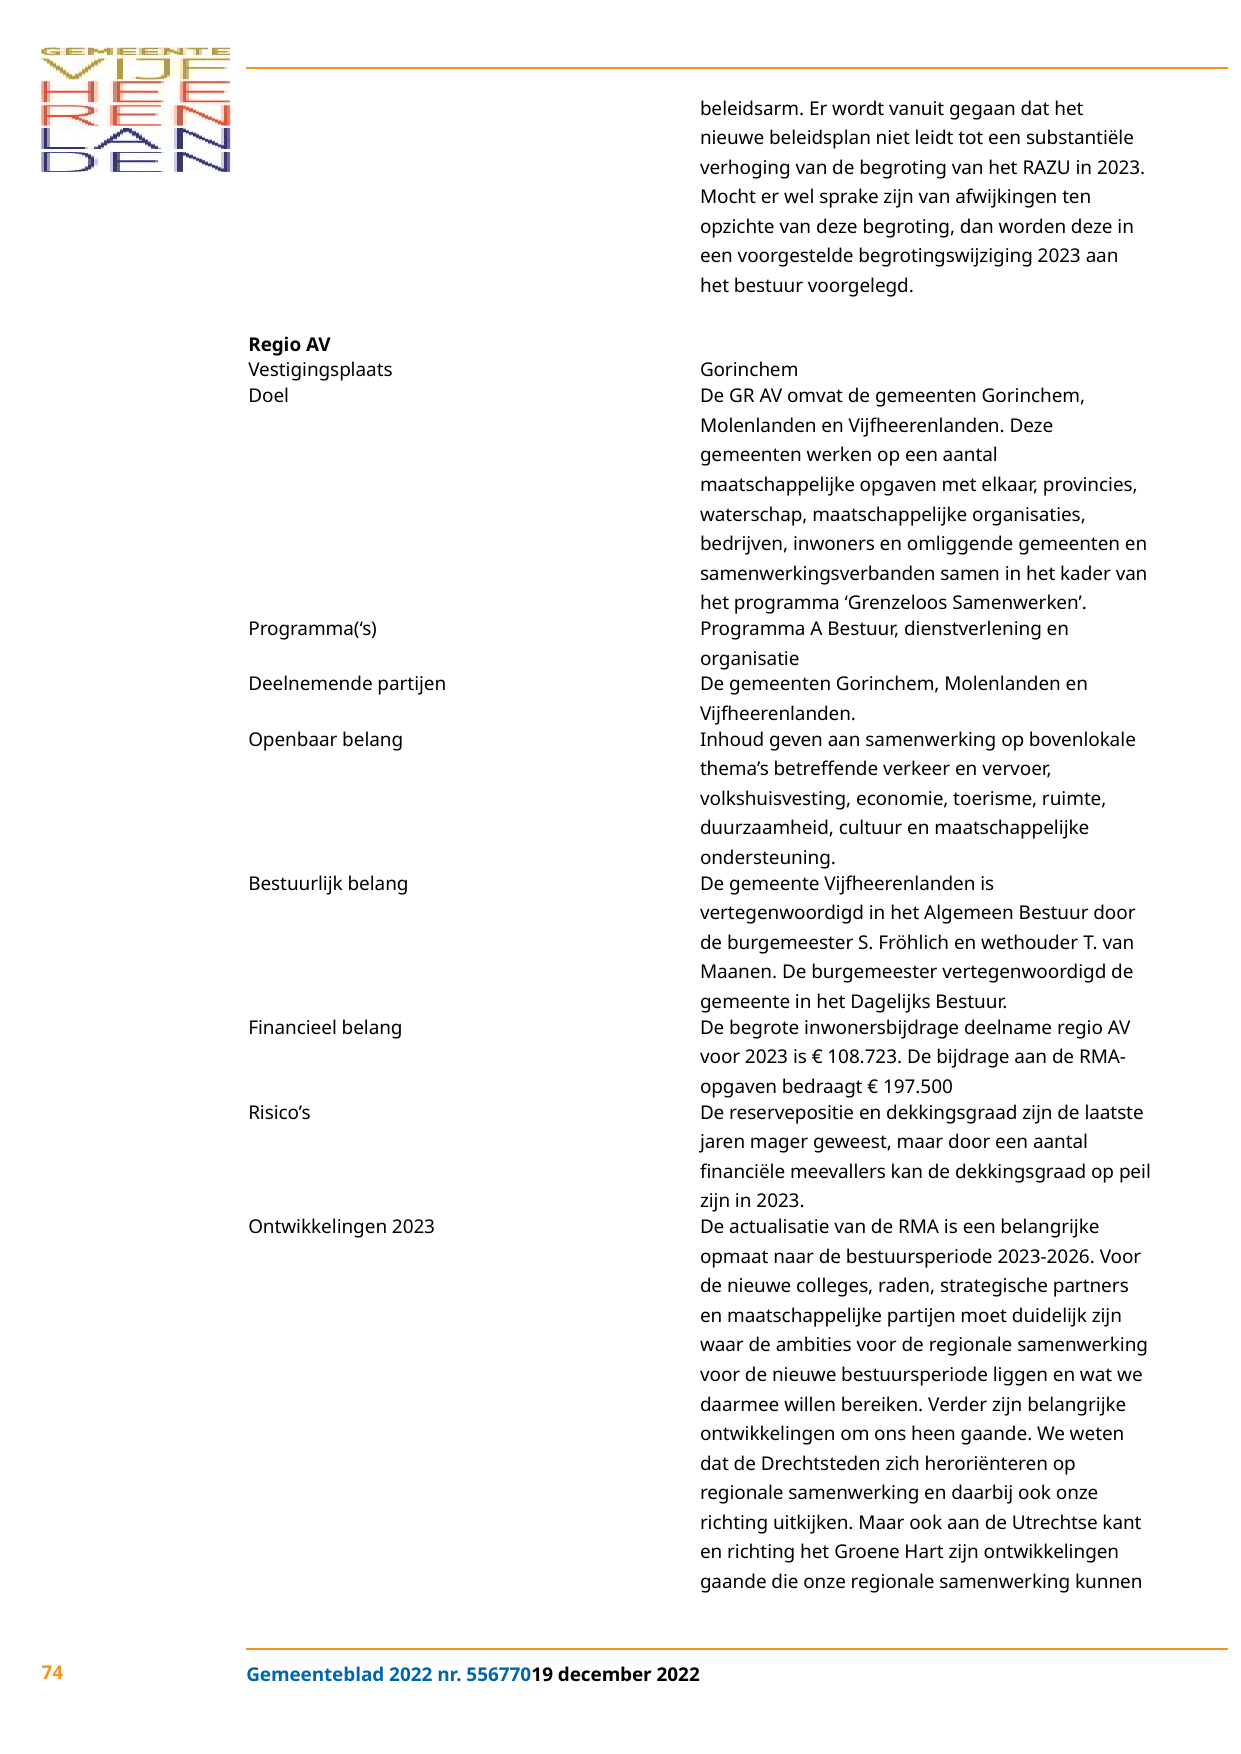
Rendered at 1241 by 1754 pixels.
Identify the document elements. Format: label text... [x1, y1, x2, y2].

table_cell Risico’s [248, 1099, 700, 1213]
table_cell Bestuurlijk belang [248, 870, 700, 1014]
table_cell Ontwikkelingen 2023 [248, 1213, 700, 1594]
table_cell Financieel belang [248, 1014, 700, 1099]
table_cell beleidsarm. Er wordt vanuit gegaan dat het nieuwe beleidsplan niet leidt tot een substantiële verhoging van de begroting van het RAZU in 2023. Mocht er wel sprake zijn van afwijkingen ten opzichte van deze begroting, dan worden deze in een voorgestelde begrotingswijziging 2023 aan het bestuur voorgelegd. [700, 95, 1152, 298]
table_cell Vestigingsplaats [248, 357, 700, 382]
table_cell Gorinchem [700, 357, 1152, 382]
table_cell De gemeente Vijfheerenlanden is vertegenwoordigd in het Algemeen Bestuur door de burgemeester S. Fröhlich en wethouder T. van Maanen. De burgemeester vertegenwoordigd de gemeente in het Dagelijks Bestuur. [700, 870, 1152, 1014]
table_cell De GR AV omvat de gemeenten Gorinchem, Molenlanden en Vijfheerenlanden. Deze gemeenten werken op een aantal maatschappelijke opgaven met elkaar, provincies, waterschap, maatschappelijke organisaties, bedrijven, inwoners en omliggende gemeenten en samenwerkingsverbanden samen in het kader van het programma ‘Grenzeloos Samenwerken’. [700, 383, 1152, 615]
table_cell De gemeenten Gorinchem, Molenlanden en Vijfheerenlanden. [700, 671, 1152, 726]
table_cell De reservepositie en dekkingsgraad zijn de laatste jaren mager geweest, maar door een aantal financiële meevallers kan de dekkingsgraad op peil zijn in 2023. [700, 1099, 1152, 1213]
table_cell Deelnemende partijen [248, 671, 700, 726]
table_header Regio AV [248, 331, 1152, 357]
table_cell Programma A Bestuur, dienstverlening en organisatie [700, 615, 1152, 671]
table_cell De begrote inwonersbijdrage deelname regio AV voor 2023 is € 108.723. De bijdrage aan de RMA-opgaven bedraagt € 197.500 [700, 1014, 1152, 1099]
table_cell Doel [248, 383, 700, 615]
table_cell [248, 95, 700, 298]
table_cell De actualisatie van de RMA is een belangrijke opmaat naar de bestuursperiode 2023-2026. Voor de nieuwe colleges, raden, strategische partners en maatschappelijke partijen moet duidelijk zijn waar de ambities voor de regionale samenwerking voor de nieuwe bestuursperiode liggen en wat we daarmee willen bereiken. Verder zijn belangrijke ontwikkelingen om ons heen gaande. We weten dat de Drechtsteden zich heroriënteren op regionale samenwerking en daarbij ook onze richting uitkijken. Maar ook aan de Utrechtse kant en richting het Groene Hart zijn ontwikkelingen gaande die onze regionale samenwerking kunnen [700, 1213, 1152, 1594]
table_cell Openbaar belang [248, 726, 700, 870]
table_cell Inhoud geven aan samenwerking op bovenlokale thema’s betreffende verkeer en vervoer, volkshuisvesting, economie, toerisme, ruimte, duurzaamheid, cultuur en maatschappelijke ondersteuning. [700, 726, 1152, 870]
table_cell Programma(‘s) [248, 615, 700, 671]
picture [41, 47, 231, 172]
